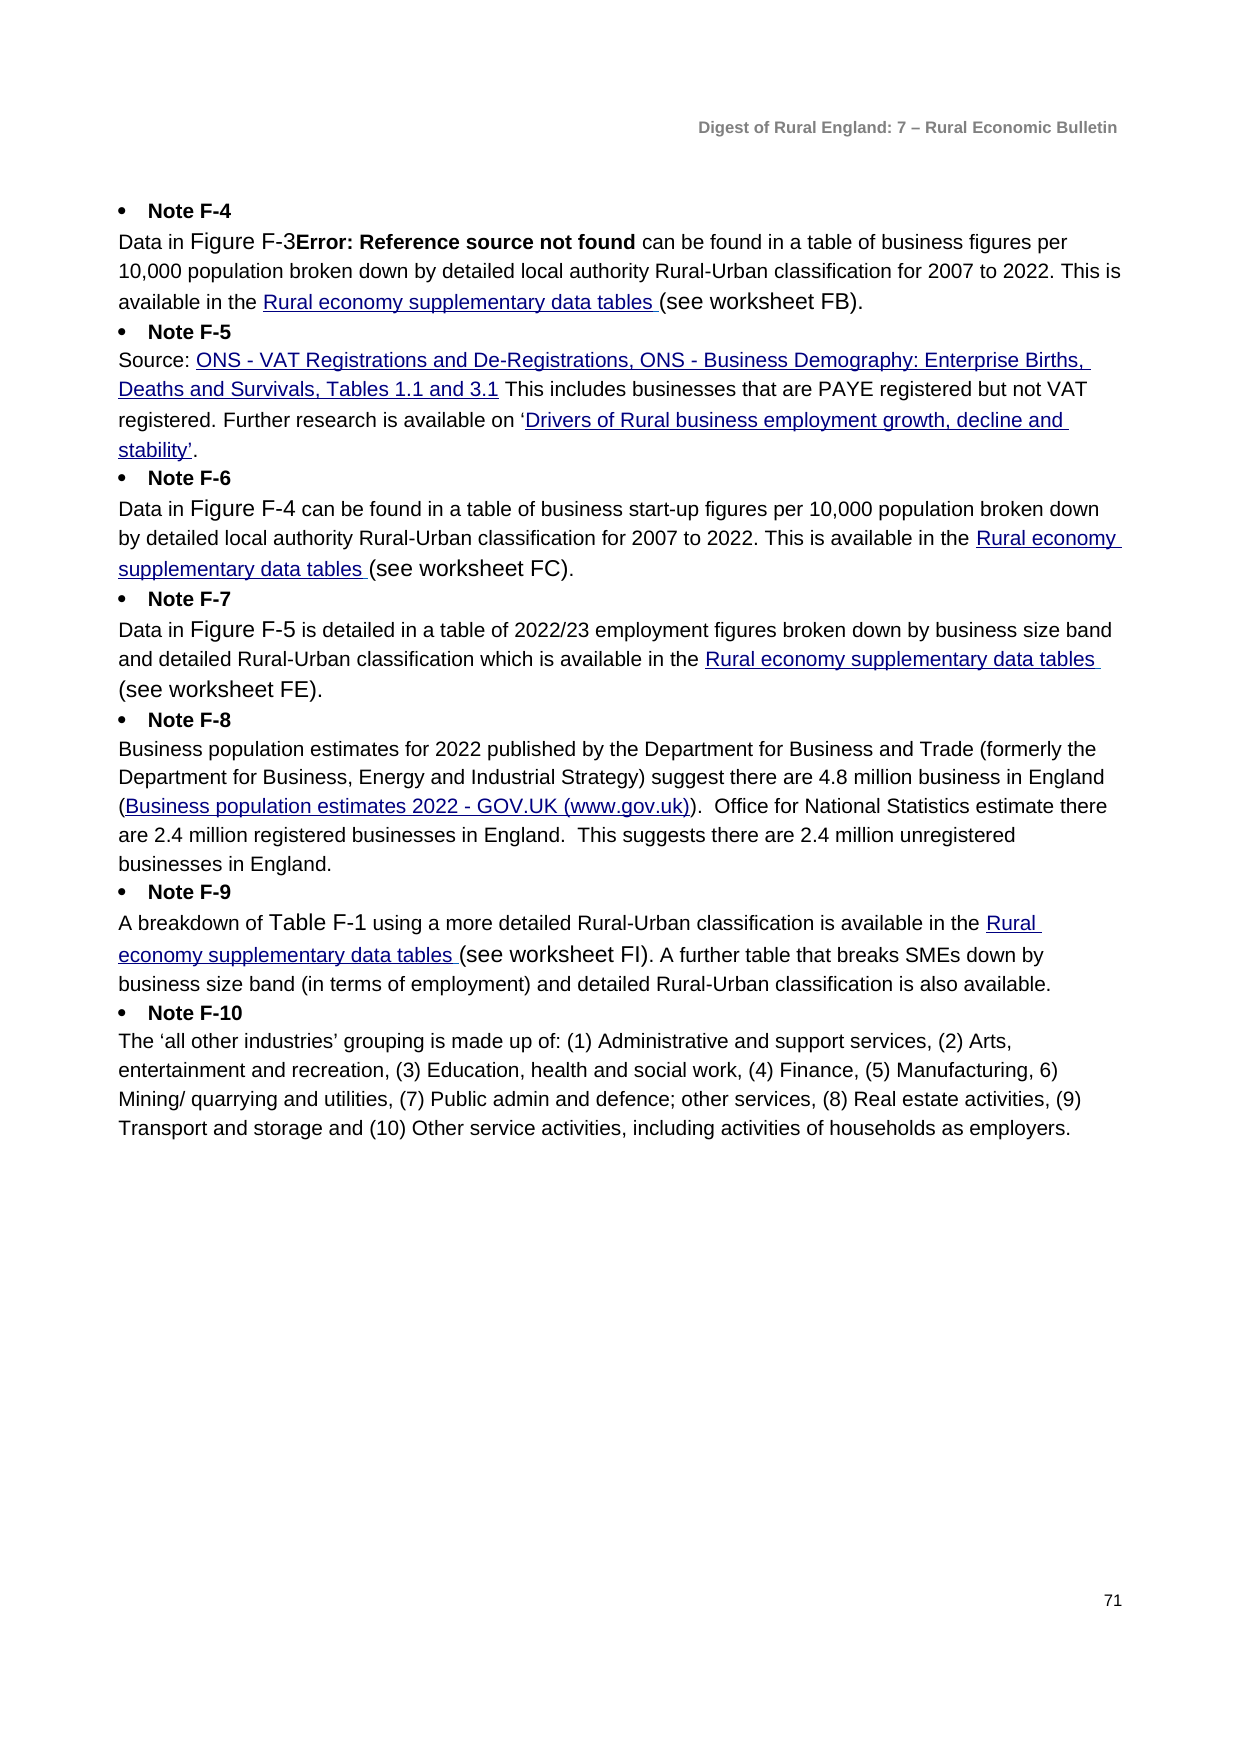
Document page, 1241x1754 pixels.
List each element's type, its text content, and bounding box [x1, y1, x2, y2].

text Business population estimates for 2022 published by the Department for Business and Trade (formerly the Department for Business, Energy and Industrial Strategy) suggest there are 4.8 million business in England (Business population estimates 2022 - GOV.UK (www.gov.uk)). Office for National Statistics estimate there are 2.4 million registered businesses in England. This suggests there are 2.4 million unregistered businesses in England. [118, 736, 1122, 875]
text A breakdown of Table F‑1 using a more detailed Rural-Urban classification is available in the Rural economy supplementary data tables (see worksheet FI). A further table that breaks SMEs down by business size band (in terms of employment) and detailed Rural-Urban classification is also available. [118, 909, 1122, 996]
text Data in Figure F‑5 is detailed in a table of 2022/23 employment figures broken down by business size band and detailed Rural-Urban classification which is available in the Rural economy supplementary data tables (see worksheet FE). [118, 616, 1122, 702]
text Source: ONS - VAT Registrations and De-Registrations, ONS - Business Demography: Enterprise Births, Deaths and Survivals, Tables 1.1 and 3.1 This includes businesses that are PAYE registered but not VAT registered. Further research is available on ‘Drivers of Rural business employment growth, decline and stability’. [118, 348, 1122, 461]
list Note F-4 [118, 199, 1122, 223]
text Data in Figure F‑3. can be found in a table of business figures per 10,000 population broken down by detailed local authority Rural-Urban classification for 2007 to 2022. This is available in the Rural economy supplementary data tables (see worksheet FB). [118, 228, 1122, 314]
list Note F-9 [118, 880, 1122, 904]
text The ‘all other industries’ grouping is made up of: (1) Administrative and support services, (2) Arts, entertainment and recreation, (3) Education, health and social work, (4) Finance, (5) Manufacturing, 6) Mining/ quarrying and utilities, (7) Public admin and defence; other services, (8) Real estate activities, (9) Transport and storage and (10) Other service activities, including activities of households as employers. [118, 1029, 1122, 1139]
list Note F-10 [118, 1001, 1122, 1024]
list Note F-5 [118, 319, 1122, 343]
list Note F-8 [118, 708, 1122, 732]
text Data in Figure F‑4 can be found in a table of business start-up figures per 10,000 population broken down by detailed local authority Rural-Urban classification for 2007 to 2022. This is available in the Rural economy supplementary data tables (see worksheet FC). [118, 495, 1122, 582]
list Note F-7 [118, 587, 1122, 611]
list Note F-6 [118, 466, 1122, 490]
